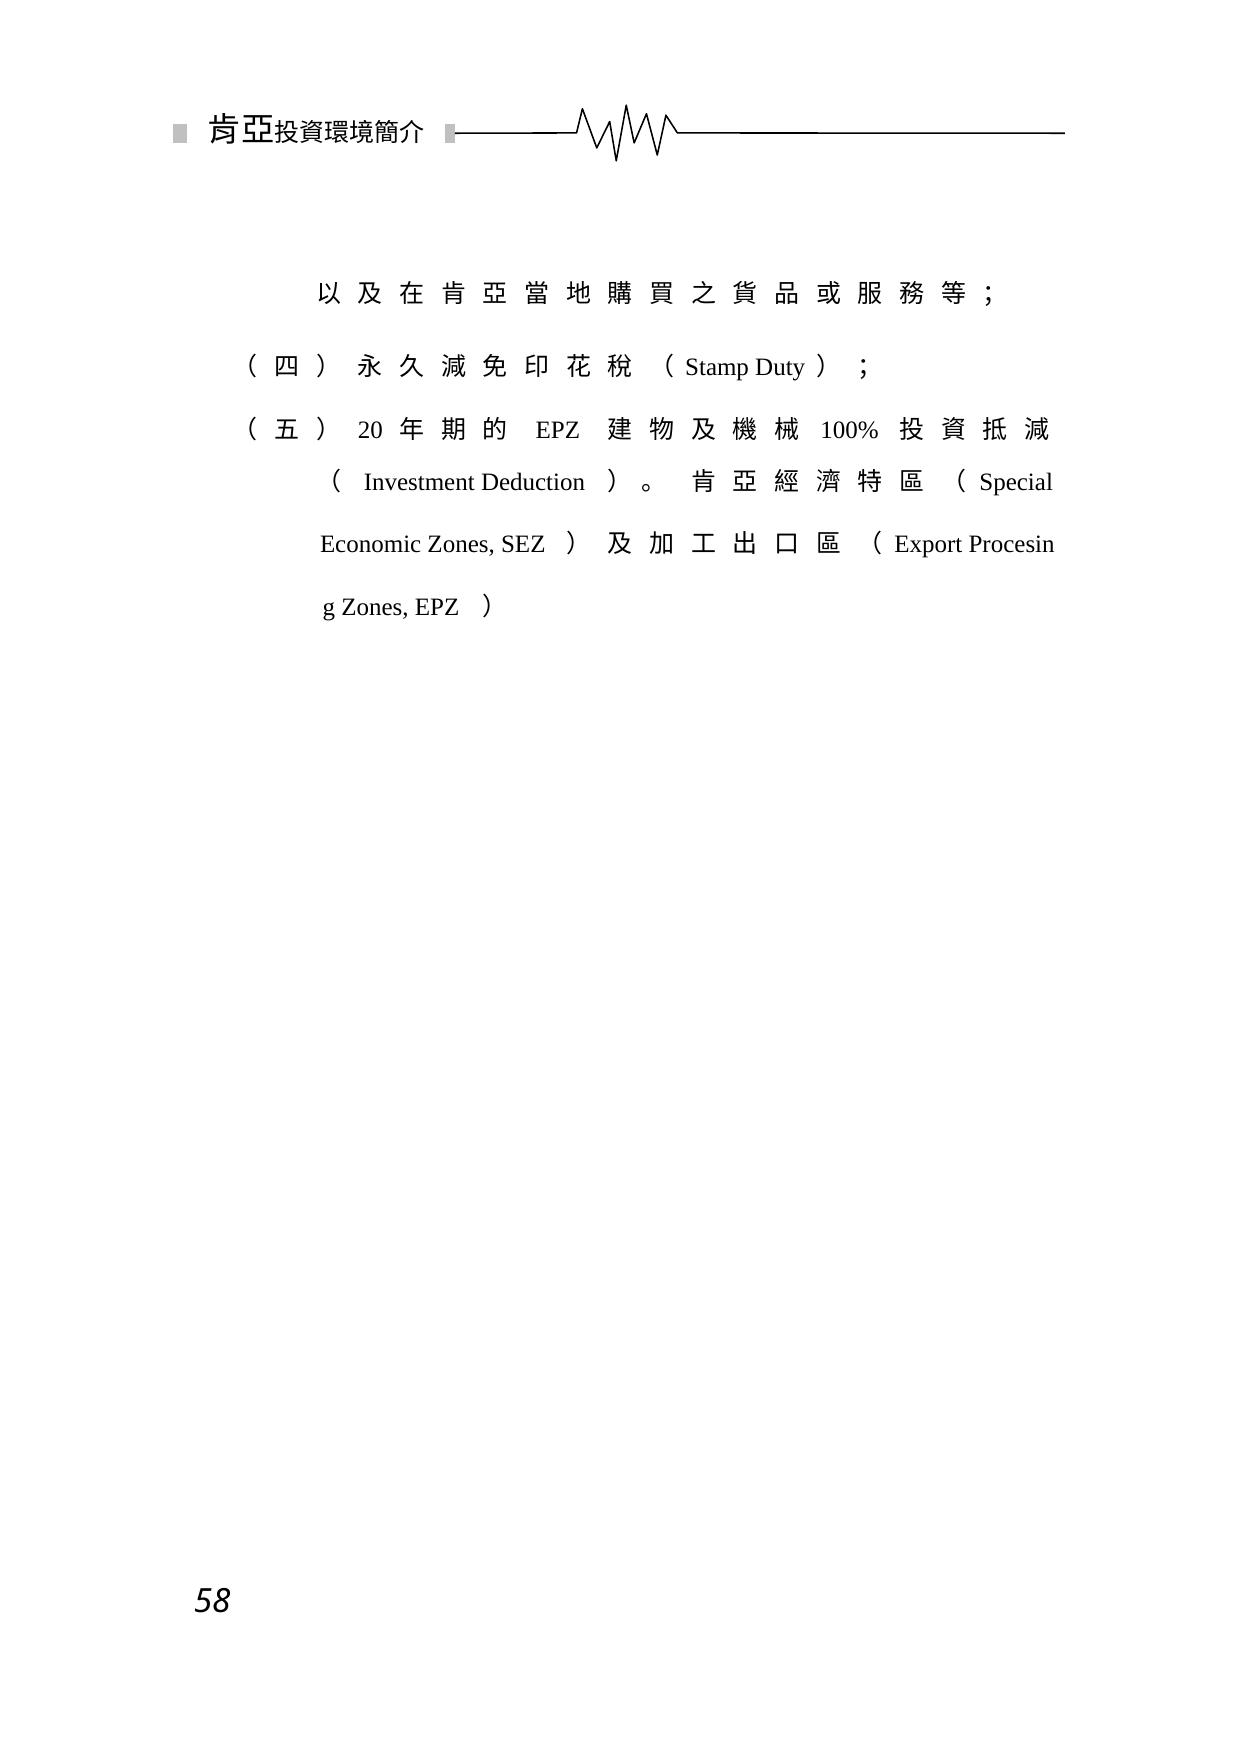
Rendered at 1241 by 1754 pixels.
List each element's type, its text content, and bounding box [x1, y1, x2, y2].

text （四）永久減免印花稅（Stamp Duty）； [207, 313, 1058, 375]
text 以及在肯亞當地購買之貨品或服務等； [207, 250, 1058, 313]
text （五）20年期的EPZ建物及機械100%投資抵減（Investment Deduction）。肯亞經濟特區（Special Economic Zones, SEZ）及加工出口區（Export Procesing Zones, EPZ） [207, 375, 1058, 625]
